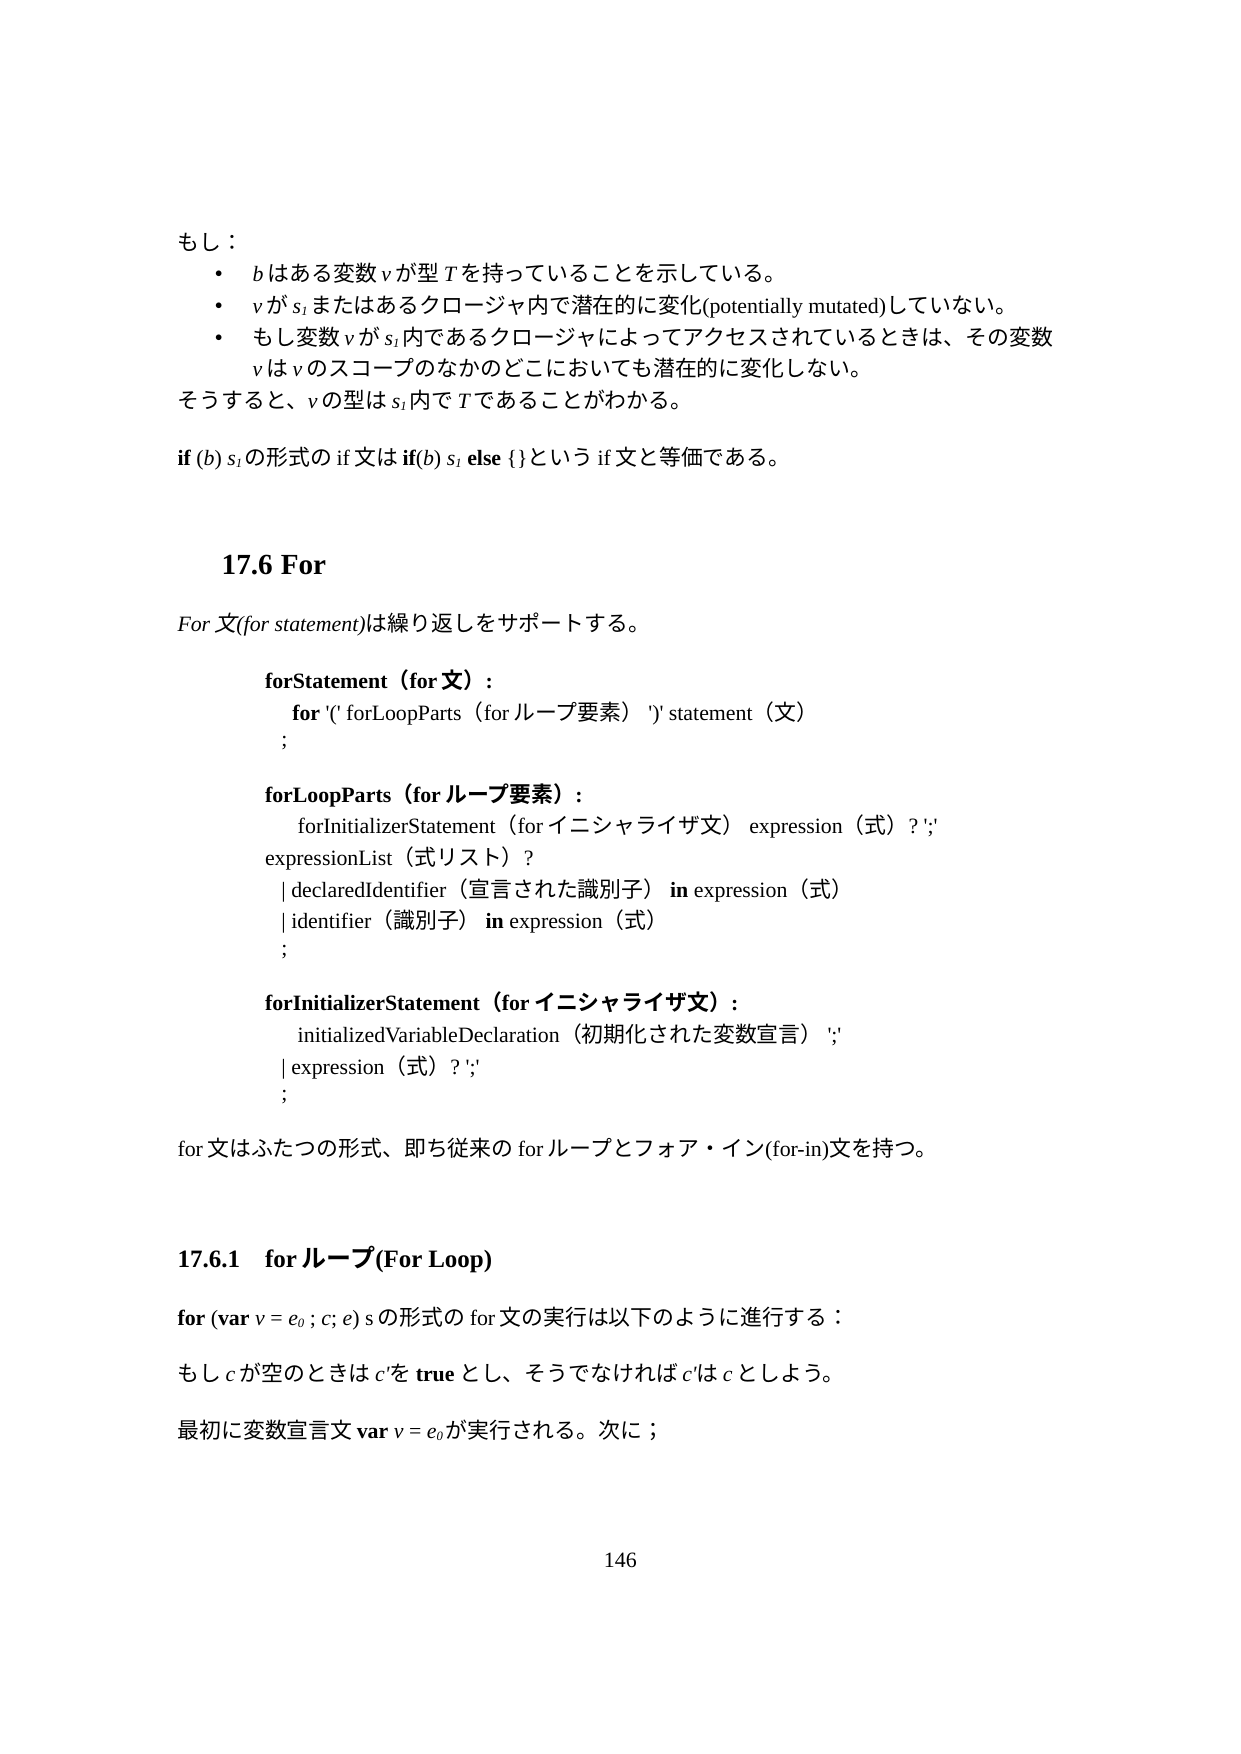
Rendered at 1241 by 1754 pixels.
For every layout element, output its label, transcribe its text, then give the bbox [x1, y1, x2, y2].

text forLoopParts（forループ要素）: [265, 777, 1063, 808]
text forInitializerStatement（forイニシャライザ文） expression（式）? ';' expressionList（式リスト）? [265, 808, 1063, 872]
text ; [265, 726, 1063, 751]
text if (b) s1の形式のif文はif(b) s1 else {}というif文と等価である。 [177, 440, 1063, 472]
subtitle forループ(For Loop) [177, 1238, 1063, 1274]
subtitle For [221, 547, 1063, 581]
text | declaredIdentifier（宣言された識別子） in expression（式） [265, 872, 1063, 903]
text forInitializerStatement（forイニシャライザ文）: [265, 985, 1063, 1017]
list もし変数vがs1内であるクロージャによってアクセスされているときは、その変数vはvのスコープのなかのどこにおいても潜在的に変化しない。 [215, 320, 1063, 383]
text for文はふたつの形式、即ち従来のforループとフォア・イン(for-in)文を持つ。 [177, 1131, 1063, 1162]
text forStatement（for文）: [265, 663, 1063, 694]
text initializedVariableDeclaration（初期化された変数宣言） ';' [265, 1017, 1063, 1049]
text for '(' forLoopParts（forループ要素） ')' statement（文） [265, 694, 1063, 726]
text そうすると、vの型はs1内でTであることがわかる。 [177, 383, 1063, 415]
text for (var v = e0 ; c; e) sの形式のfor文の実行は以下のように進行する： [177, 1299, 1063, 1331]
text | expression（式）? ';' [265, 1049, 1063, 1080]
list bはある変数vが型Tを持っていることを示している。 [215, 256, 1063, 288]
text ; [265, 1080, 1063, 1106]
text For文(for statement)は繰り返しをサポートする。 [177, 606, 1063, 638]
text もし： [177, 225, 1063, 256]
text もしcが空のときはc'をtrueとし、そうでなければc'はcとしよう。 [177, 1356, 1063, 1388]
text | identifier（識別子） in expression（式） [265, 903, 1063, 935]
text ; [265, 935, 1063, 960]
text 最初に変数宣言文var v = e0が実行される。次に； [177, 1413, 1063, 1445]
list vがs1またはあるクロージャ内で潜在的に変化(potentially mutated)していない。 [215, 288, 1063, 320]
